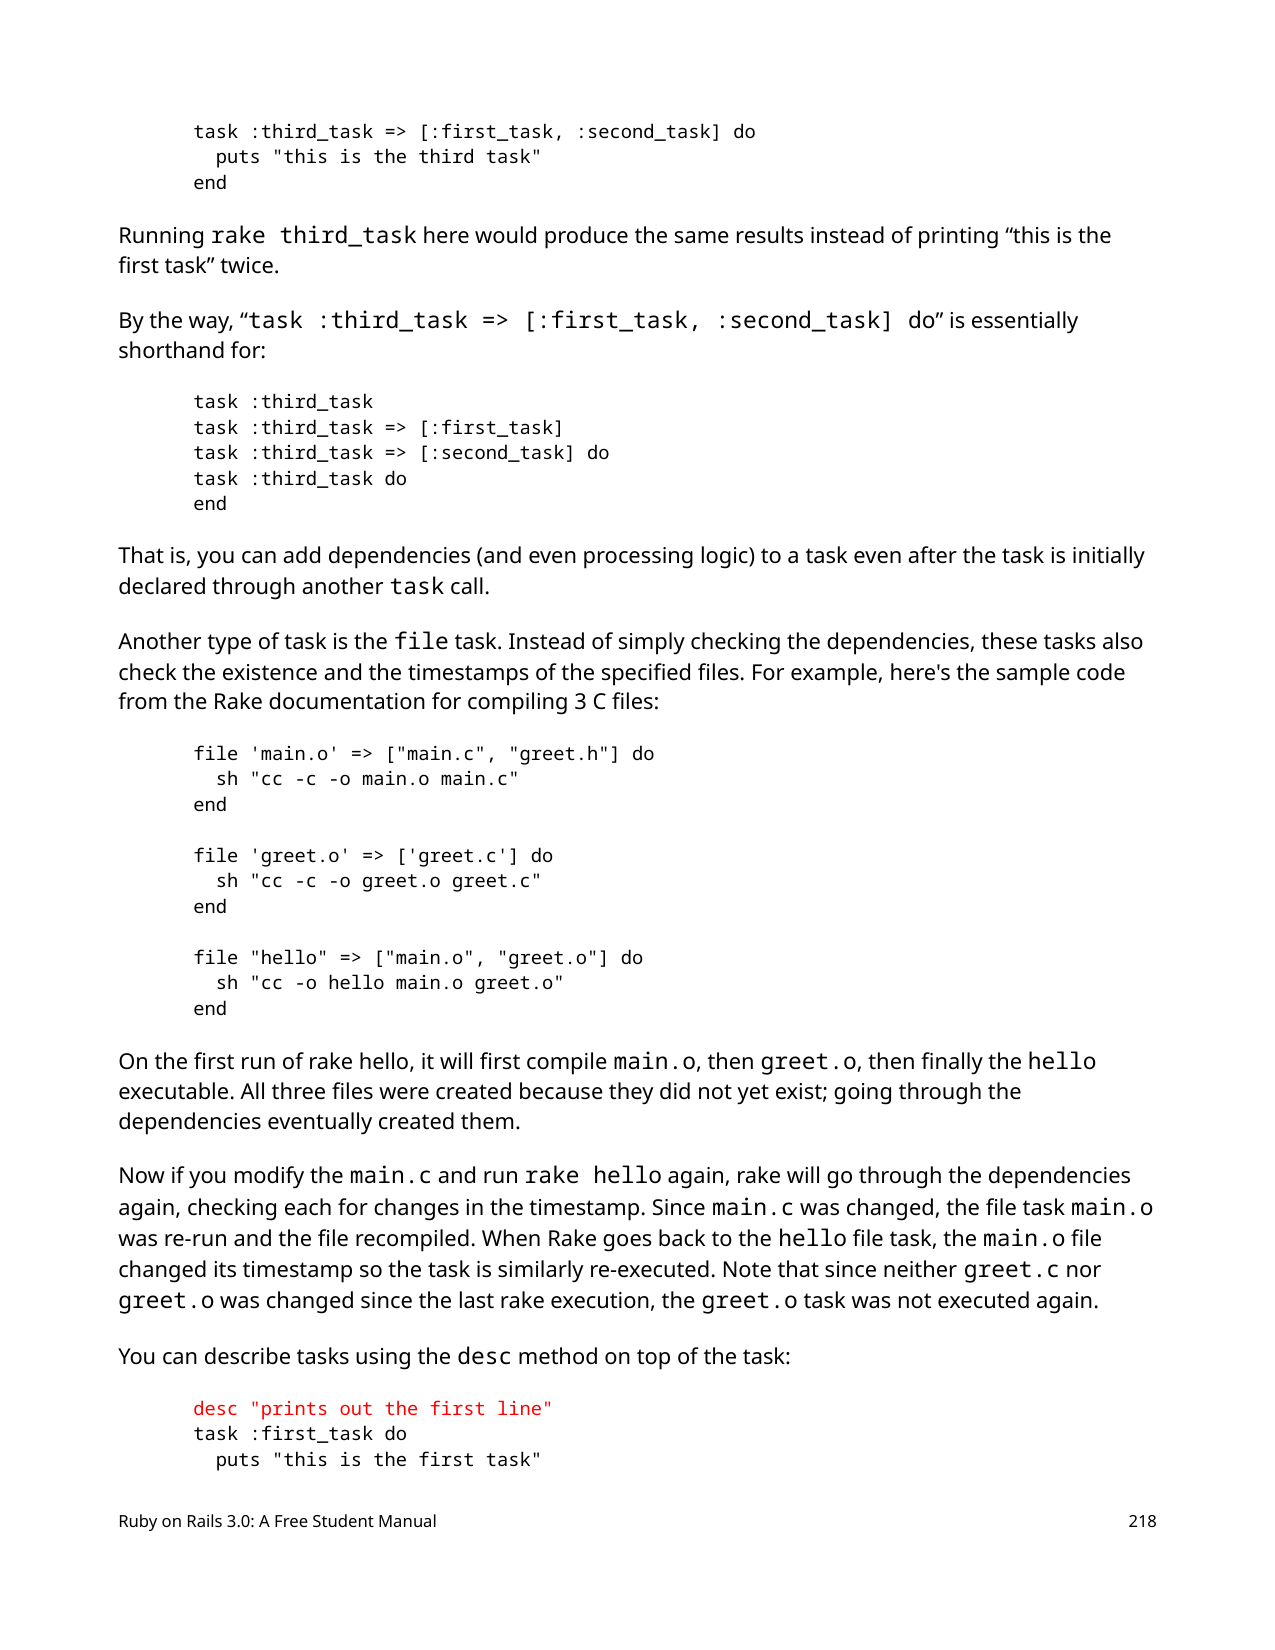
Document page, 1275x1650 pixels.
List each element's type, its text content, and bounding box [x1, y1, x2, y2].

text file 'main.o' => ["main.c", "greet.h"] do sh "cc -c -o main.o main.c" end file 'greet.o' => ['greet.c'] do sh "cc -c -o greet.o greet.c" end file "hello" => ["main.o", "greet.o"] do sh "cc -o hello main.o greet.o" end [193, 740, 1157, 1021]
text task :third_task => [:first_task, :second_task] do puts "this is the third task" end [193, 118, 1157, 195]
text Now if you modify the main.c and run rake hello again, rake will go through the dependencies again, checking each for changes in the timestamp. Since main.c was changed, the file task main.o was re-run and the file recompiled. When Rake goes back to the hello file task, the main.o file changed its timestamp so the task is similarly re-executed. Note that since neither greet.c nor greet.o was changed since the last rake execution, the greet.o task was not executed again. [118, 1159, 1157, 1316]
text By the way, “task :third_task => [:first_task, :second_task] do” is essentially shorthand for: [118, 304, 1157, 365]
text desc "prints out the first line" task :first_task do puts "this is the first task" [193, 1395, 1157, 1471]
text On the first run of rake hello, it will first compile main.o, then greet.o, then finally the hello executable. All three files were created because they did not yet exist; going through the dependencies eventually created them. [118, 1045, 1157, 1136]
text task :third_task task :third_task => [:first_task] task :third_task => [:second_task] do task :third_task do end [193, 389, 1157, 516]
text You can describe tasks using the desc method on top of the task: [118, 1340, 1157, 1371]
text That is, you can add dependencies (and even processing logic) to a task even after the task is initially declared through another task call. [118, 540, 1157, 601]
text Another type of task is the file task. Instead of simply checking the dependencies, these tasks also check the existence and the timestamps of the specified files. For example, here's the sample code from the Rake documentation for compiling 3 C files: [118, 625, 1157, 716]
text Running rake third_task here would produce the same results instead of printing “this is the first task” twice. [118, 219, 1157, 280]
